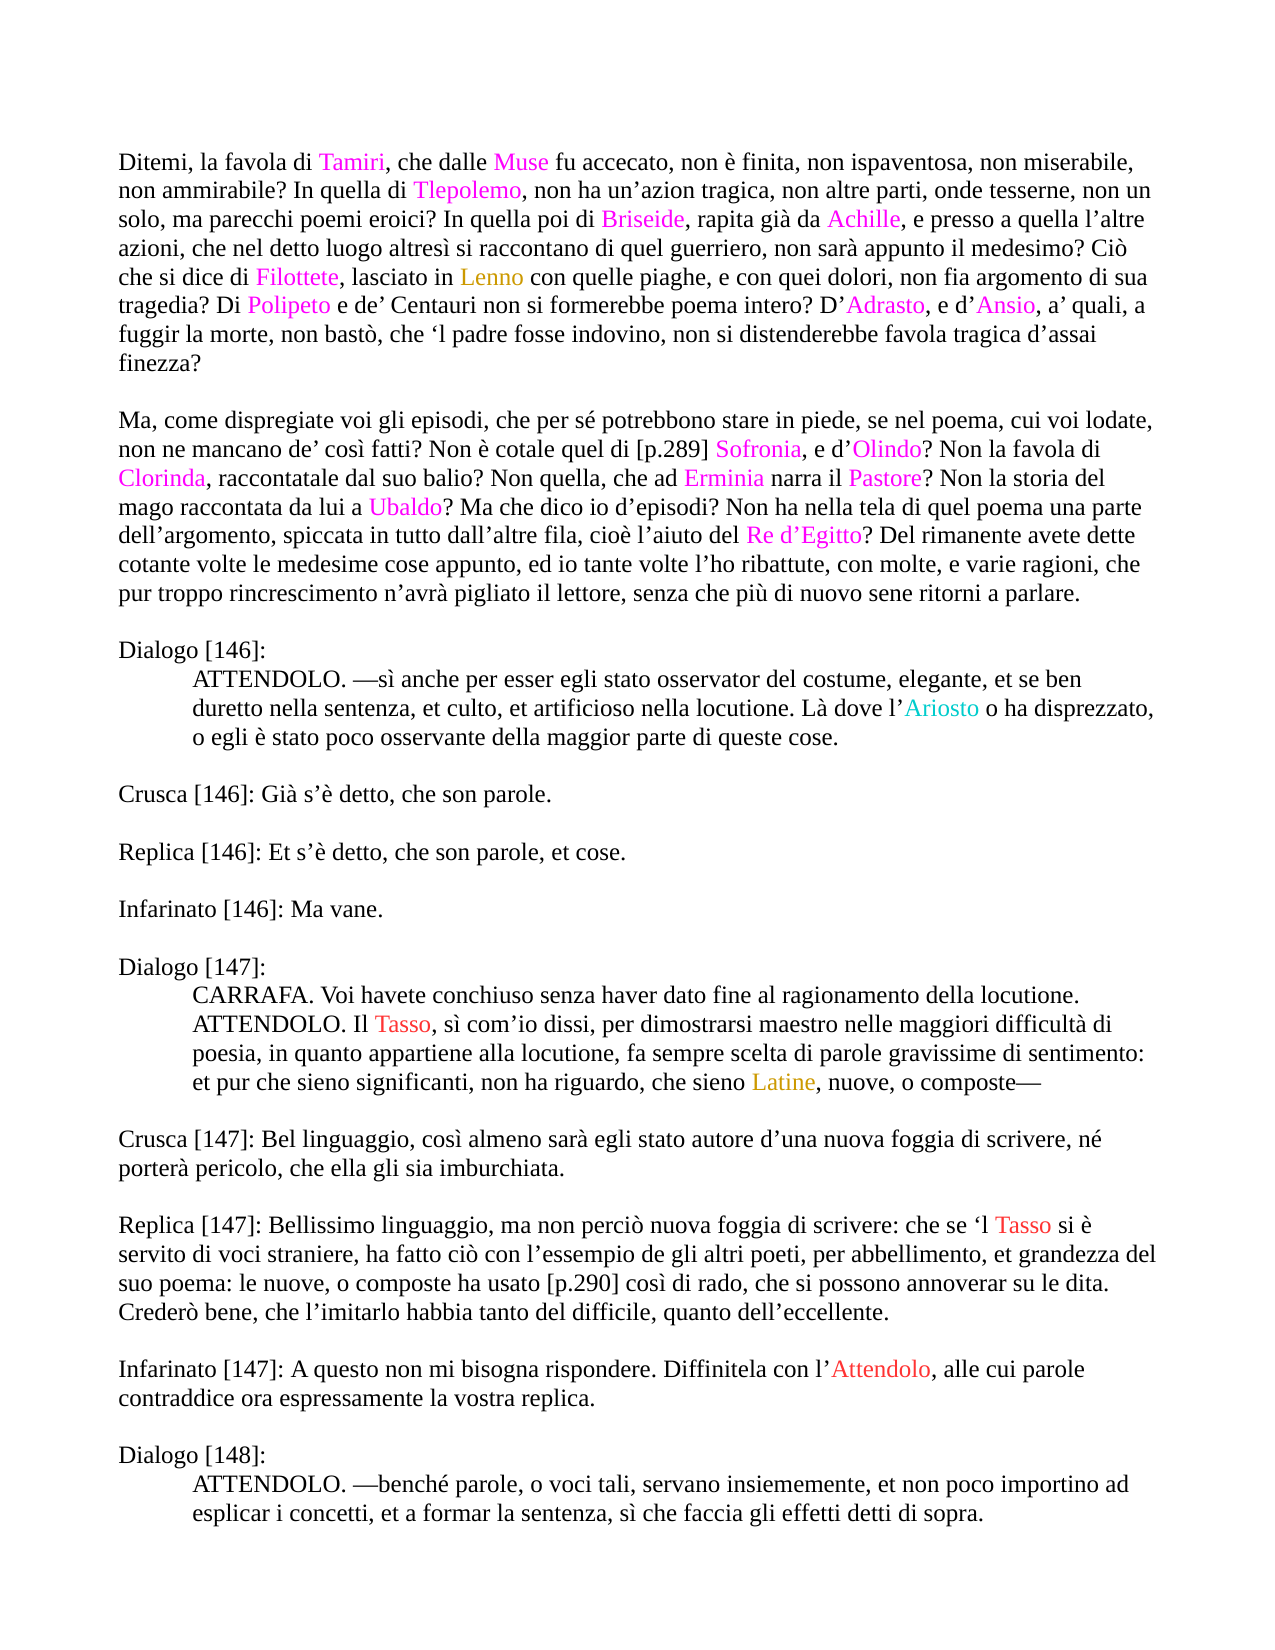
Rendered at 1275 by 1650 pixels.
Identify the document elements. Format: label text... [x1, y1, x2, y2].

text Replica [147]: Bellissimo linguaggio, ma non perciò nuova foggia di scrivere: che se ‘l Tasso si è servito di voci straniere, ha fatto ciò con l’essempio de gli altri poeti, per abbellimento, et grandezza del suo poema: le nuove, o composte ha usato [p.290] così di rado, che si possono annoverar su le dita. Crederò bene, che l’imitarlo habbia tanto del difficile, quanto dell’eccellente. [118, 1211, 1157, 1326]
text Crusca [146]: Già s’è detto, che son parole. [118, 779, 1157, 808]
text ATTENDOLO. —benché parole, o voci tali, servano insiememente, et non poco importino ad esplicar i concetti, et a formar la sentenza, sì che faccia gli effetti detti di sopra. [192, 1469, 1157, 1527]
text Crusca [147]: Bel linguaggio, così almeno sarà egli stato autore d’una nuova foggia di scrivere, né porterà pericolo, che ella gli sia imburchiata. [118, 1124, 1157, 1182]
text Dialogo [147]: [118, 952, 1157, 981]
text Ditemi, la favola di Tamiri, che dalle Muse fu accecato, non è finita, non ispaventosa, non miserabile, non ammirabile? In quella di Tlepolemo, non ha un’azion tragica, non altre parti, onde tesserne, non un solo, ma parecchi poemi eroici? In quella poi di Briseide, rapita già da Achille, e presso a quella l’altre azioni, che nel detto luogo altresì si raccontano di quel guerriero, non sarà appunto il medesimo? Ciò che si dice di Filottete, lasciato in Lenno con quelle piaghe, e con quei dolori, non fia argomento di sua tragedia? Di Polipeto e de’ Centauri non si formerebbe poema intero? D’Adrasto, e d’Ansio, a’ quali, a fuggir la morte, non bastò, che ‘l padre fosse indovino, non si distenderebbe favola tragica d’assai finezza? [118, 147, 1157, 377]
text Replica [146]: Et s’è detto, che son parole, et cose. [118, 837, 1157, 866]
text Infarinato [147]: A questo non mi bisogna rispondere. Diffinitela con l’Attendolo, alle cui parole contraddice ora espressamente la vostra replica. [118, 1354, 1157, 1412]
text ATTENDOLO. Il Tasso, sì com’io dissi, per dimostrarsi maestro nelle maggiori difficultà di poesia, in quanto appartiene alla locutione, fa sempre scelta di parole gravissime di sentimento: et pur che sieno significanti, non ha riguardo, che sieno Latine, nuove, o composte— [192, 1009, 1157, 1096]
text Dialogo [146]: [118, 636, 1157, 664]
text ATTENDOLO. —sì anche per esser egli stato osservator del costume, elegante, et se ben duretto nella sentenza, et culto, et artificioso nella locutione. Là dove l’Ariosto o ha disprezzato, o egli è stato poco osservante della maggior parte di queste cose. [192, 664, 1157, 751]
text Infarinato [146]: Ma vane. [118, 894, 1157, 923]
text CARRAFA. Voi havete conchiuso senza haver dato fine al ragionamento della locutione. [192, 981, 1157, 1009]
text Dialogo [148]: [118, 1441, 1157, 1469]
text Ma, come dispregiate voi gli episodi, che per sé potrebbono stare in piede, se nel poema, cui voi lodate, non ne mancano de’ così fatti? Non è cotale quel di [p.289] Sofronia, e d’Olindo? Non la favola di Clorinda, raccontatale dal suo balio? Non quella, che ad Erminia narra il Pastore? Non la storia del mago raccontata da lui a Ubaldo? Ma che dico io d’episodi? Non ha nella tela di quel poema una parte dell’argomento, spiccata in tutto dall’altre fila, cioè l’aiuto del Re d’Egitto? Del rimanente avete dette cotante volte le medesime cose appunto, ed io tante volte l’ho ribattute, con molte, e varie ragioni, che pur troppo rincrescimento n’avrà pigliato il lettore, senza che più di nuovo sene ritorni a parlare. [118, 406, 1157, 607]
